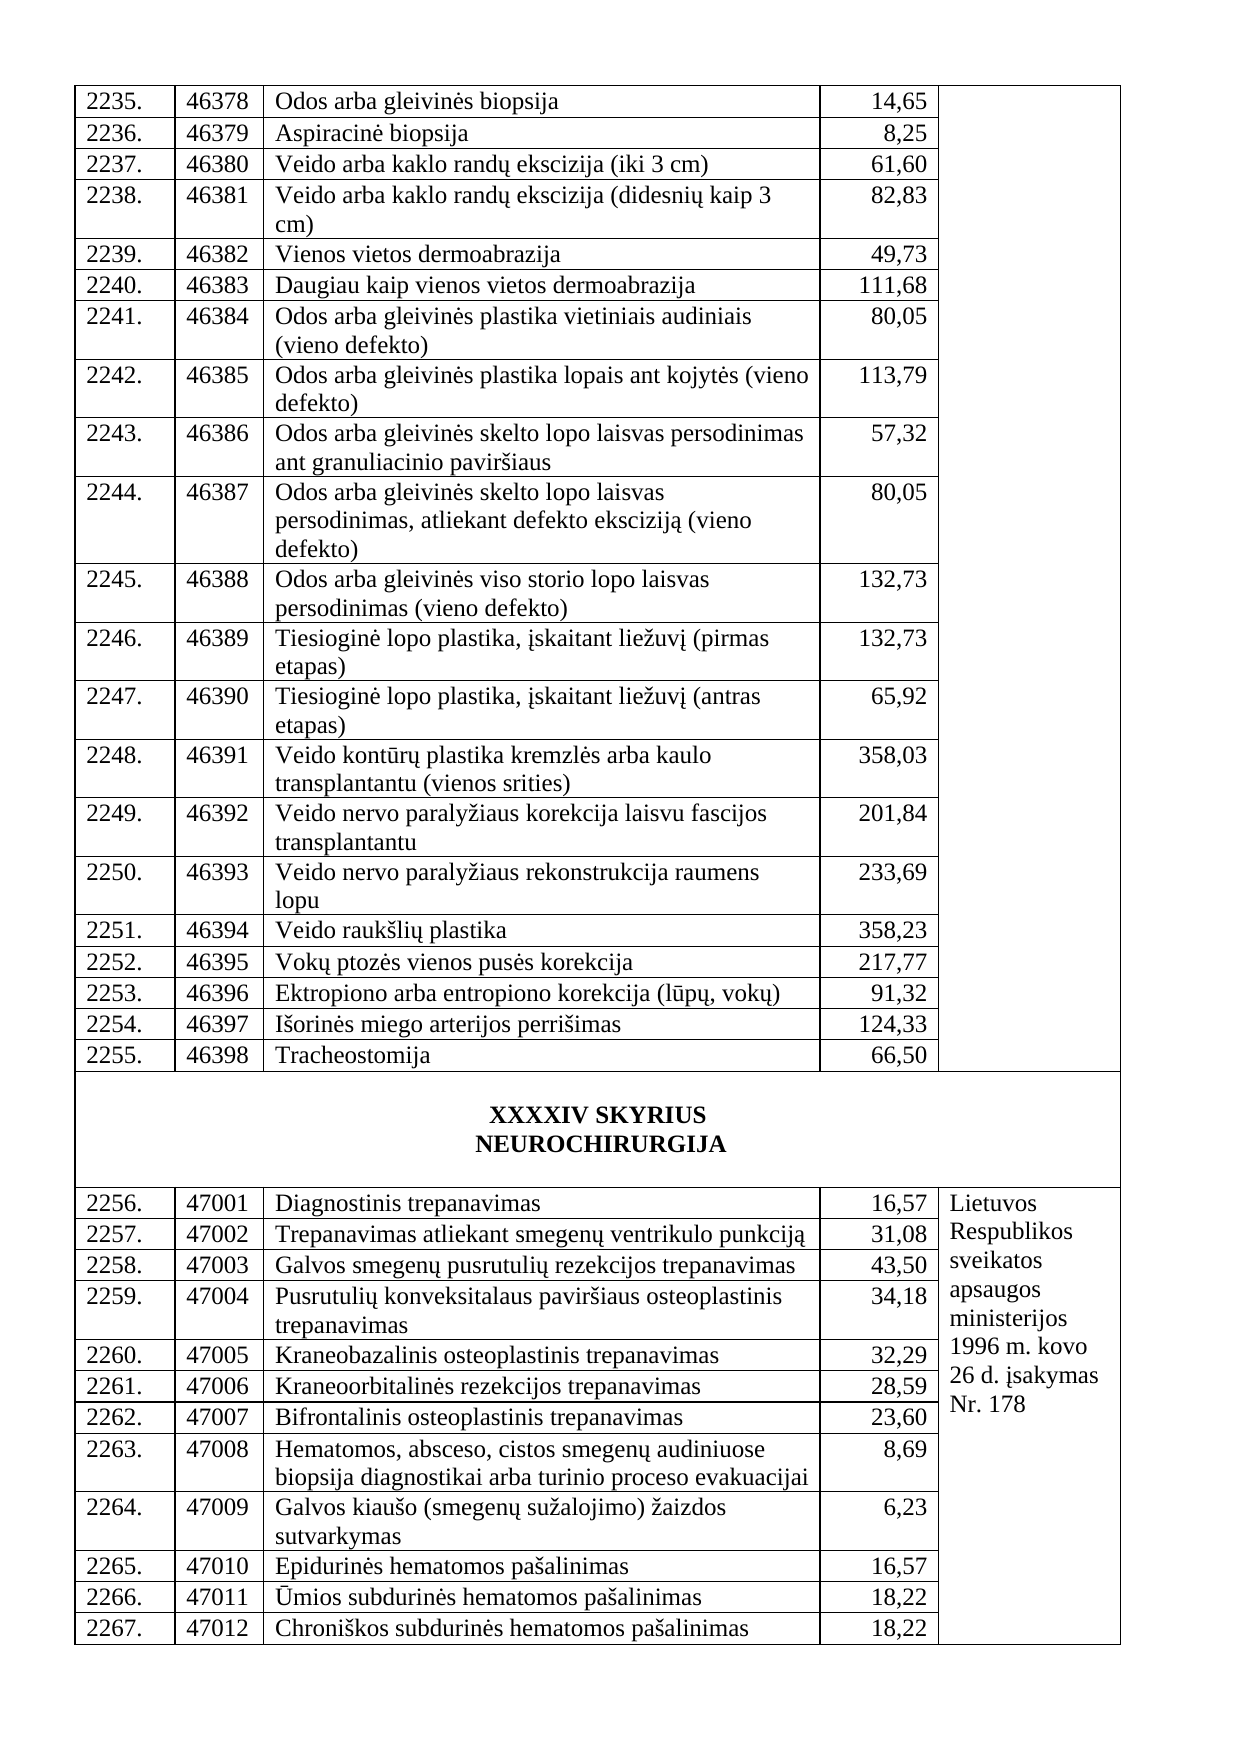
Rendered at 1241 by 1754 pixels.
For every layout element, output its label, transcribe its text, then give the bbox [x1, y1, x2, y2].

table_cell 47003 [176, 1250, 263, 1280]
table_cell 2239. [76, 239, 174, 269]
table_cell Vienos vietos dermoabrazija [264, 239, 819, 269]
table_cell 2242. [76, 360, 174, 417]
table_cell Epidurinės hematomos pašalinimas [264, 1551, 819, 1581]
table_cell 132,73 [821, 564, 938, 622]
table_cell 2251. [76, 915, 174, 946]
table_cell Veido arba kaklo randų ekscizija (didesnių kaip 3 cm) [264, 180, 819, 238]
table_cell 2259. [76, 1281, 174, 1339]
table_cell 18,22 [821, 1582, 938, 1612]
table_cell 46384 [176, 301, 263, 359]
table_cell 46378 [176, 86, 263, 117]
table_cell 46392 [176, 798, 263, 856]
table_cell 57,32 [821, 418, 938, 476]
table_cell 46383 [176, 270, 263, 300]
table_cell 201,84 [821, 798, 938, 856]
table_cell 47002 [176, 1219, 263, 1249]
table_cell Išorinės miego arterijos perrišimas [264, 1009, 819, 1039]
table_cell Odos arba gleivinės skelto lopo laisvas persodinimas ant granuliacinio paviršiaus [264, 418, 819, 476]
table_cell Tracheostomija [264, 1040, 819, 1071]
table_cell 61,60 [821, 149, 938, 179]
table_cell 132,73 [821, 623, 938, 680]
table_cell 2254. [76, 1009, 174, 1039]
table_cell 47012 [176, 1613, 263, 1643]
table_cell 46398 [176, 1040, 263, 1071]
table_cell Veido kontūrų plastika kremzlės arba kaulo transplantantu (vienos srities) [264, 740, 819, 797]
table_cell 2267. [76, 1613, 174, 1643]
table_cell Tiesioginė lopo plastika, įskaitant liežuvį (antras etapas) [264, 681, 819, 739]
table_cell Veido arba kaklo randų ekscizija (iki 3 cm) [264, 149, 819, 179]
table_cell 2250. [76, 857, 174, 914]
table_cell 31,08 [821, 1219, 938, 1249]
table_cell Bifrontalinis osteoplastinis trepanavimas [264, 1403, 819, 1433]
table_cell Odos arba gleivinės skelto lopo laisvas persodinimas, atliekant defekto eksciziją (vieno defekto) [264, 477, 819, 563]
table_cell 2237. [76, 149, 174, 179]
table_cell 47008 [176, 1434, 263, 1491]
table_cell Trepanavimas atliekant smegenų ventrikulo punkciją [264, 1219, 819, 1249]
table_cell [939, 86, 1120, 1071]
table_cell Galvos smegenų pusrutulių rezekcijos trepanavimas [264, 1250, 819, 1280]
table_cell Veido raukšlių plastika [264, 915, 819, 946]
table_cell Vokų ptozės vienos pusės korekcija [264, 947, 819, 977]
table_cell Odos arba gleivinės viso storio lopo laisvas persodinimas (vieno defekto) [264, 564, 819, 622]
table_cell 46396 [176, 978, 263, 1008]
table_cell 2244. [76, 477, 174, 563]
table_cell 2247. [76, 681, 174, 739]
table_cell 358,03 [821, 740, 938, 797]
table_cell 2266. [76, 1582, 174, 1612]
table_cell 2253. [76, 978, 174, 1008]
table_cell Veido nervo paralyžiaus rekonstrukcija raumens lopu [264, 857, 819, 914]
table_cell 47007 [176, 1403, 263, 1433]
table_cell 2248. [76, 740, 174, 797]
table_cell 47009 [176, 1492, 263, 1550]
table_cell 46380 [176, 149, 263, 179]
table_cell 46390 [176, 681, 263, 739]
table_cell 2260. [76, 1340, 174, 1370]
table_cell 2256. [76, 1188, 174, 1218]
table_cell 28,59 [821, 1371, 938, 1401]
table_cell 2263. [76, 1434, 174, 1491]
table_cell XXXXIV SKYRIUS NEUROCHIRURGIJA [76, 1072, 1120, 1187]
table_cell Pusrutulių konveksitalaus paviršiaus osteoplastinis trepanavimas [264, 1281, 819, 1339]
table_cell 46387 [176, 477, 263, 563]
table_cell Aspiracinė biopsija [264, 118, 819, 148]
table_cell 217,77 [821, 947, 938, 977]
table_cell 80,05 [821, 477, 938, 563]
table_cell 2243. [76, 418, 174, 476]
table_cell Kraneoorbitalinės rezekcijos trepanavimas [264, 1371, 819, 1401]
table_cell 8,25 [821, 118, 938, 148]
table_cell Daugiau kaip vienos vietos dermoabrazija [264, 270, 819, 300]
table_cell 46395 [176, 947, 263, 977]
table_cell 358,23 [821, 915, 938, 946]
table_cell Odos arba gleivinės plastika lopais ant kojytės (vieno defekto) [264, 360, 819, 417]
table_cell 2238. [76, 180, 174, 238]
table_cell 18,22 [821, 1613, 938, 1643]
table_cell Galvos kiaušo (smegenų sužalojimo) žaizdos sutvarkymas [264, 1492, 819, 1550]
table_cell 2255. [76, 1040, 174, 1071]
table_cell 65,92 [821, 681, 938, 739]
table_cell 80,05 [821, 301, 938, 359]
table_cell 43,50 [821, 1250, 938, 1280]
table_cell 46397 [176, 1009, 263, 1039]
table_cell Ūmios subdurinės hematomos pašalinimas [264, 1582, 819, 1612]
table_cell 2257. [76, 1219, 174, 1249]
table_cell 66,50 [821, 1040, 938, 1071]
table_cell 34,18 [821, 1281, 938, 1339]
table_cell 111,68 [821, 270, 938, 300]
table_cell 23,60 [821, 1403, 938, 1433]
table_cell 2235. [76, 86, 174, 117]
table_cell 91,32 [821, 978, 938, 1008]
table_cell 2240. [76, 270, 174, 300]
table_cell Lietuvos Respublikos sveikatos apsaugos ministerijos 1996 m. kovo 26 d. įsakymas Nr. 178 [939, 1188, 1120, 1643]
table_cell 2246. [76, 623, 174, 680]
table_cell Odos arba gleivinės plastika vietiniais audiniais (vieno defekto) [264, 301, 819, 359]
table_cell 16,57 [821, 1188, 938, 1218]
table_cell 46391 [176, 740, 263, 797]
table_cell 46381 [176, 180, 263, 238]
table_cell 6,23 [821, 1492, 938, 1550]
table_cell 47010 [176, 1551, 263, 1581]
table_cell Hematomos, absceso, cistos smegenų audiniuose biopsija diagnostikai arba turinio proceso evakuacijai [264, 1434, 819, 1491]
table_cell 47011 [176, 1582, 263, 1612]
table_cell 113,79 [821, 360, 938, 417]
table_cell Veido nervo paralyžiaus korekcija laisvu fascijos transplantantu [264, 798, 819, 856]
table_cell 32,29 [821, 1340, 938, 1370]
table_cell 46393 [176, 857, 263, 914]
table_cell 47004 [176, 1281, 263, 1339]
table_cell 49,73 [821, 239, 938, 269]
table_cell 2245. [76, 564, 174, 622]
table_cell 233,69 [821, 857, 938, 914]
table_cell 46388 [176, 564, 263, 622]
table_cell 46386 [176, 418, 263, 476]
table_cell 2236. [76, 118, 174, 148]
table_cell 47006 [176, 1371, 263, 1401]
table_cell 2265. [76, 1551, 174, 1581]
table_cell 2252. [76, 947, 174, 977]
table_cell 14,65 [821, 86, 938, 117]
table_cell 47005 [176, 1340, 263, 1370]
table_cell Kraneobazalinis osteoplastinis trepanavimas [264, 1340, 819, 1370]
table_cell Diagnostinis trepanavimas [264, 1188, 819, 1218]
table_cell 47001 [176, 1188, 263, 1218]
table_cell 46382 [176, 239, 263, 269]
table_cell Ektropiono arba entropiono korekcija (lūpų, vokų) [264, 978, 819, 1008]
table_cell 46379 [176, 118, 263, 148]
table_cell 46389 [176, 623, 263, 680]
table_cell 124,33 [821, 1009, 938, 1039]
table_cell Tiesioginė lopo plastika, įskaitant liežuvį (pirmas etapas) [264, 623, 819, 680]
table_cell 2261. [76, 1371, 174, 1401]
table_cell 8,69 [821, 1434, 938, 1491]
table_cell 46385 [176, 360, 263, 417]
table_cell 46394 [176, 915, 263, 946]
table_cell 2258. [76, 1250, 174, 1280]
table_cell 82,83 [821, 180, 938, 238]
table_cell Odos arba gleivinės biopsija [264, 86, 819, 117]
table_cell 2249. [76, 798, 174, 856]
table_cell 2262. [76, 1403, 174, 1433]
table_cell 16,57 [821, 1551, 938, 1581]
table_cell Chroniškos subdurinės hematomos pašalinimas [264, 1613, 819, 1643]
table_cell 2241. [76, 301, 174, 359]
table_cell 2264. [76, 1492, 174, 1550]
